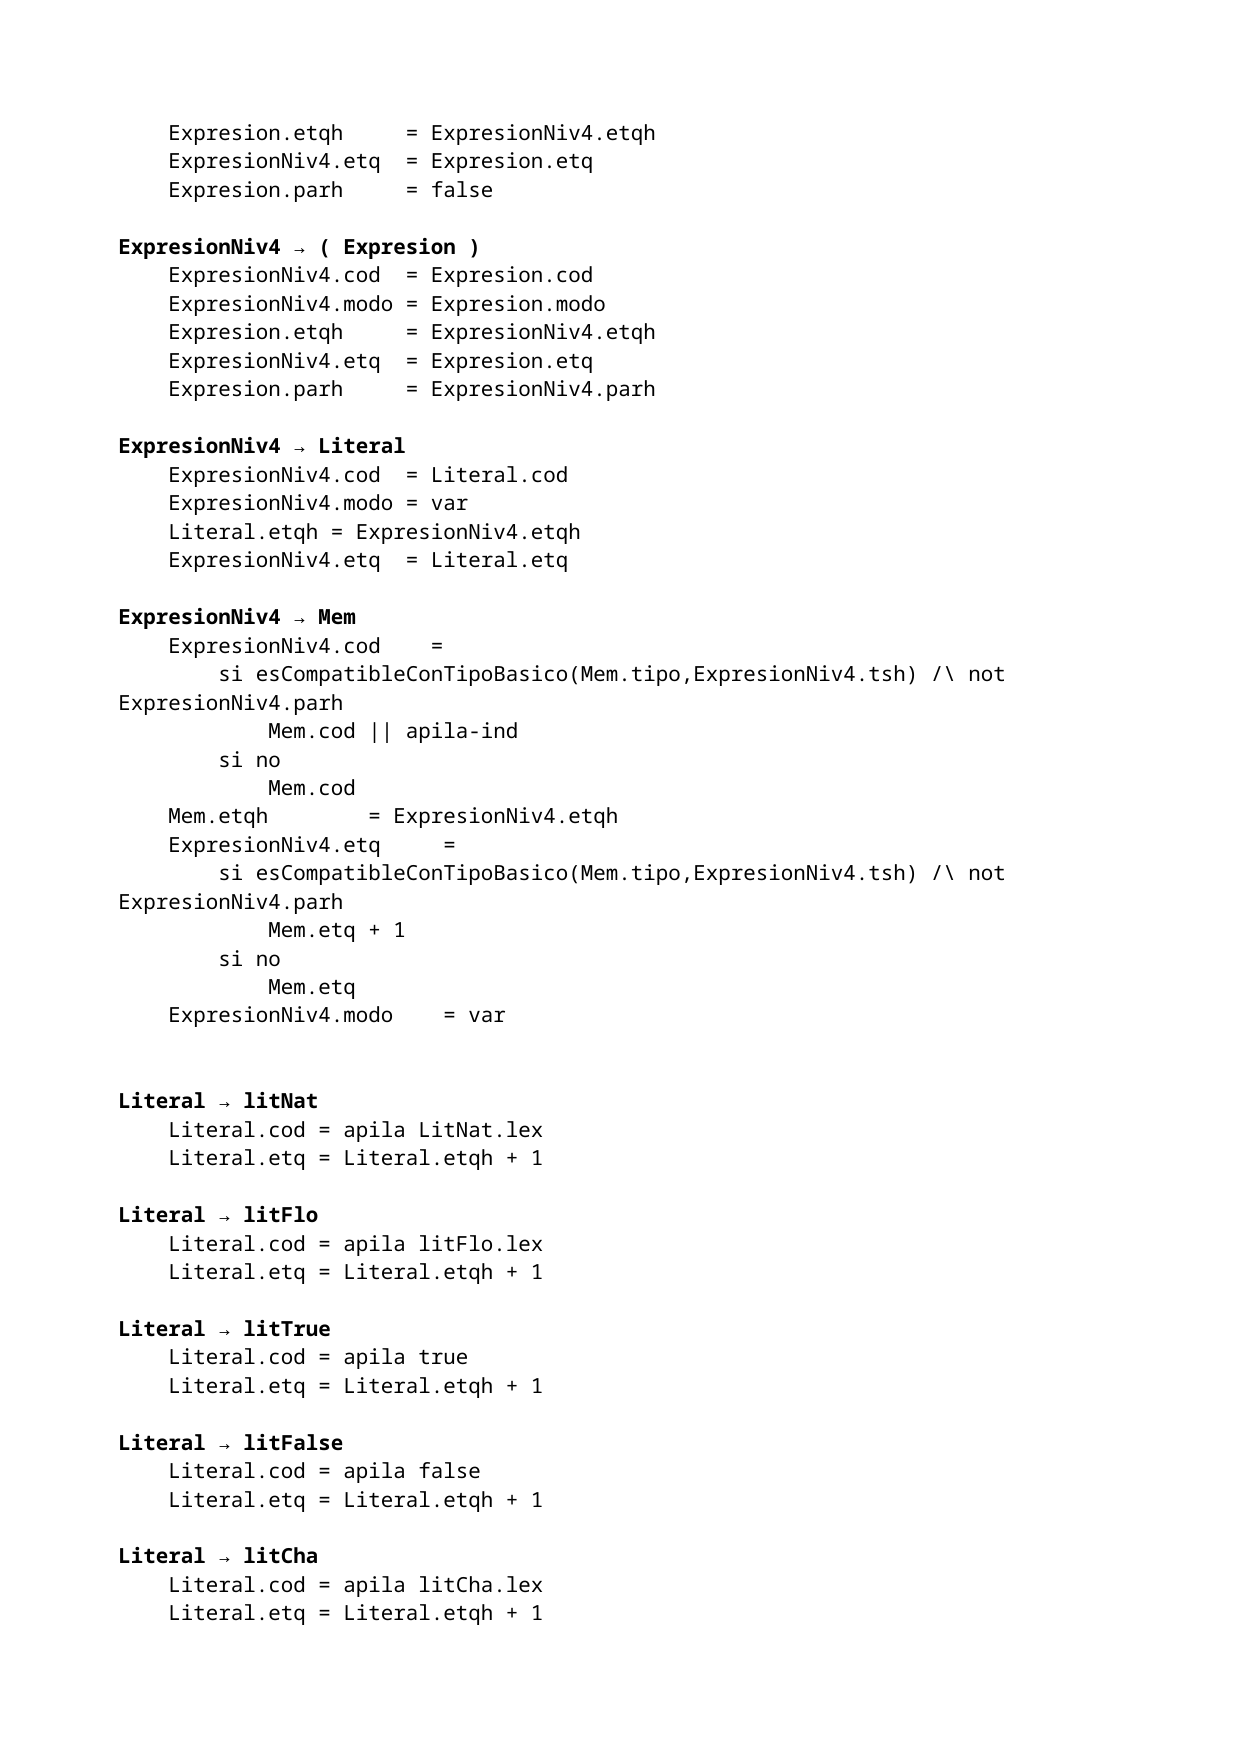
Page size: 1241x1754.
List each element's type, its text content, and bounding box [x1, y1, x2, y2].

text Literal.etq = Literal.etqh + 1 [118, 1143, 1122, 1172]
text ExpresionNiv4.etq = [118, 830, 1122, 858]
text Literal → litFlo [118, 1200, 1122, 1229]
text si no [118, 745, 1122, 773]
text Expresion.parh = ExpresionNiv4.parh [118, 374, 1122, 403]
text Literal → litFalse [118, 1428, 1122, 1456]
text ExpresionNiv4.modo = Expresion.modo [118, 289, 1122, 317]
text Mem.etq [118, 972, 1122, 1001]
text Literal.etq = Literal.etqh + 1 [118, 1257, 1122, 1286]
text Mem.cod || apila-ind [118, 716, 1122, 745]
text Expresion.etqh = ExpresionNiv4.etqh [118, 118, 1122, 147]
text Literal.cod = apila false [118, 1456, 1122, 1485]
text ExpresionNiv4.modo = var [118, 1001, 1122, 1029]
text Mem.cod [118, 773, 1122, 802]
text si esCompatibleConTipoBasico(Mem.tipo,ExpresionNiv4.tsh) /\ not ExpresionNiv4.parh [118, 858, 1122, 915]
text ExpresionNiv4 → Mem [118, 602, 1122, 631]
text Literal.etqh = ExpresionNiv4.etqh [118, 517, 1122, 545]
text ExpresionNiv4 → ( Expresion ) [118, 232, 1122, 261]
text Literal.cod = apila true [118, 1342, 1122, 1371]
text ExpresionNiv4.cod = [118, 631, 1122, 659]
text Mem.etq + 1 [118, 915, 1122, 944]
text si no [118, 944, 1122, 972]
text ExpresionNiv4.etq = Expresion.etq [118, 346, 1122, 374]
text Literal.cod = apila litCha.lex [118, 1570, 1122, 1598]
text Literal.cod = apila LitNat.lex [118, 1115, 1122, 1143]
text ExpresionNiv4.etq = Literal.etq [118, 545, 1122, 574]
text Literal.cod = apila litFlo.lex [118, 1229, 1122, 1257]
text Expresion.parh = false [118, 175, 1122, 203]
text Mem.etqh = ExpresionNiv4.etqh [118, 802, 1122, 830]
text ExpresionNiv4.cod = Expresion.cod [118, 261, 1122, 289]
text ExpresionNiv4.cod = Literal.cod [118, 460, 1122, 488]
text Expresion.etqh = ExpresionNiv4.etqh [118, 317, 1122, 346]
text Literal.etq = Literal.etqh + 1 [118, 1598, 1122, 1627]
text Literal → litNat [118, 1087, 1122, 1115]
text Literal → litTrue [118, 1314, 1122, 1342]
text Literal.etq = Literal.etqh + 1 [118, 1485, 1122, 1513]
text Literal.etq = Literal.etqh + 1 [118, 1371, 1122, 1399]
text si esCompatibleConTipoBasico(Mem.tipo,ExpresionNiv4.tsh) /\ not ExpresionNiv4.parh [118, 659, 1122, 716]
text ExpresionNiv4 → Literal [118, 432, 1122, 460]
text ExpresionNiv4.modo = var [118, 488, 1122, 517]
text ExpresionNiv4.etq = Expresion.etq [118, 147, 1122, 175]
text Literal → litCha [118, 1542, 1122, 1570]
